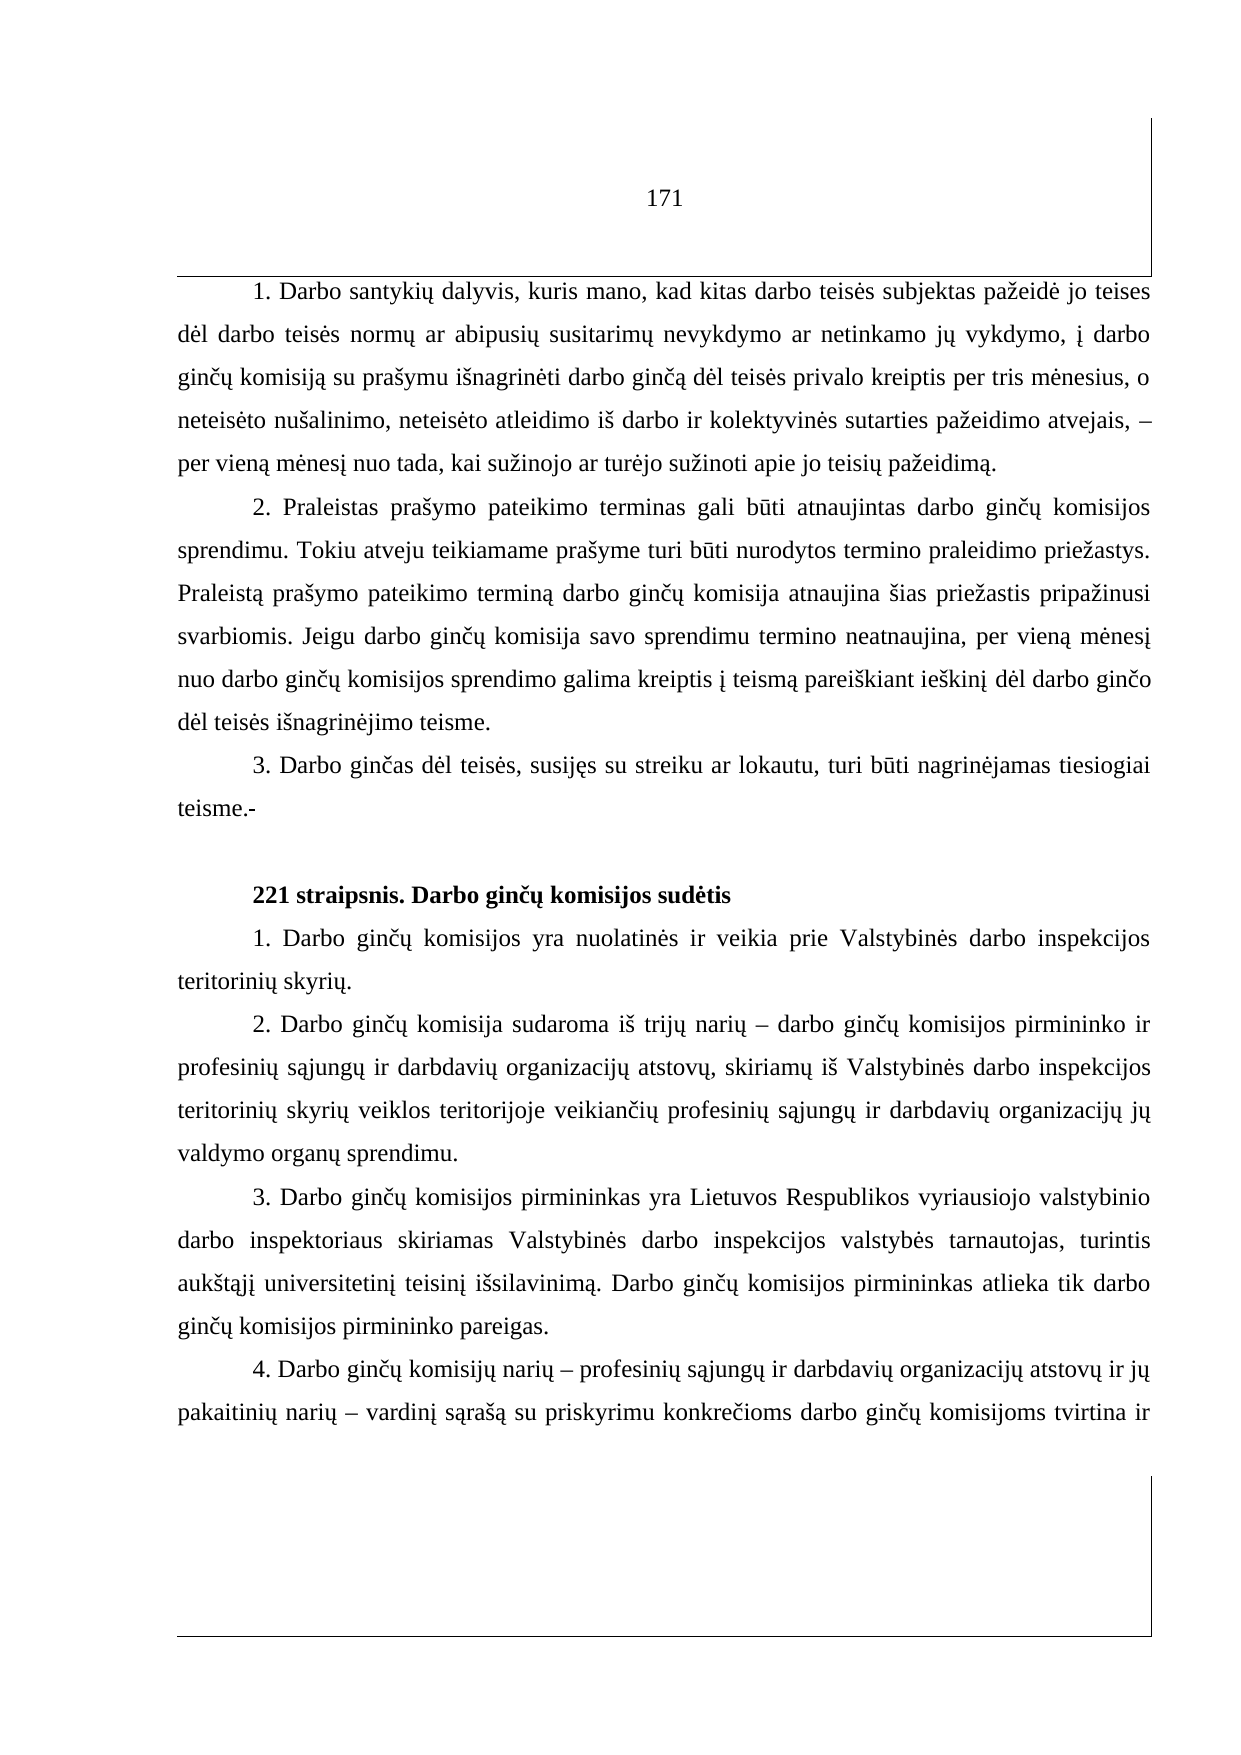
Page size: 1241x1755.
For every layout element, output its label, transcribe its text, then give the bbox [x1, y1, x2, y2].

text 3. Darbo ginčas dėl teisės, susijęs su streiku ar lokautu, turi būti nagrinėjamas tiesiogiai teisme. [177, 750, 1152, 822]
text 3. Darbo ginčų komisijos pirmininkas yra Lietuvos Respublikos vyriausiojo valstybinio darbo inspektoriaus skiriamas Valstybinės darbo inspekcijos valstybės tarnautojas, turintis aukštąjį universitetinį teisinį išsilavinimą. Darbo ginčų komisijos pirmininkas atlieka tik darbo ginčų komisijos pirmininko pareigas. [177, 1182, 1152, 1340]
text 1. Darbo santykių dalyvis, kuris mano, kad kitas darbo teisės subjektas pažeidė jo teises dėl darbo teisės normų ar abipusių susitarimų nevykdymo ar netinkamo jų vykdymo, į darbo ginčų komisiją su prašymu išnagrinėti darbo ginčą dėl teisės privalo kreiptis per tris mėnesius, o neteisėto nušalinimo, neteisėto atleidimo iš darbo ir kolektyvinės sutarties pažeidimo atvejais, –per vieną mėnesį nuo tada, kai sužinojo ar turėjo sužinoti apie jo teisių pažeidimą. [177, 276, 1152, 477]
text 2. Darbo ginčų komisija sudaroma iš trijų narių – darbo ginčų komisijos pirmininko ir profesinių sąjungų ir darbdavių organizacijų atstovų, skiriamų iš Valstybinės darbo inspekcijos teritorinių skyrių veiklos teritorijoje veikiančių profesinių sąjungų ir darbdavių organizacijų jų valdymo organų sprendimu. [177, 1009, 1152, 1167]
text 4. Darbo ginčų komisijų narių – profesinių sąjungų ir darbdavių organizacijų atstovų ir jų pakaitinių narių – vardinį sąrašą su priskyrimu konkrečioms darbo ginčų komisijoms tvirtina ir [177, 1354, 1152, 1426]
text 2. Praleistas prašymo pateikimo terminas gali būti atnaujintas darbo ginčų komisijos sprendimu. Tokiu atveju teikiamame prašyme turi būti nurodytos termino praleidimo priežastys. Praleistą prašymo pateikimo terminą darbo ginčų komisija atnaujina šias priežastis pripažinusi svarbiomis. Jeigu darbo ginčų komisija savo sprendimu termino neatnaujina, per vieną mėnesį nuo darbo ginčų komisijos sprendimo galima kreiptis į teismą pareiškiant ieškinį dėl darbo ginčo dėl teisės išnagrinėjimo teisme. [177, 492, 1152, 736]
subtitle 221 straipsnis. Darbo ginčų komisijos sudėtis [177, 880, 1152, 908]
text 1. Darbo ginčų komisijos yra nuolatinės ir veikia prie Valstybinės darbo inspekcijos teritorinių skyrių. [177, 923, 1152, 995]
